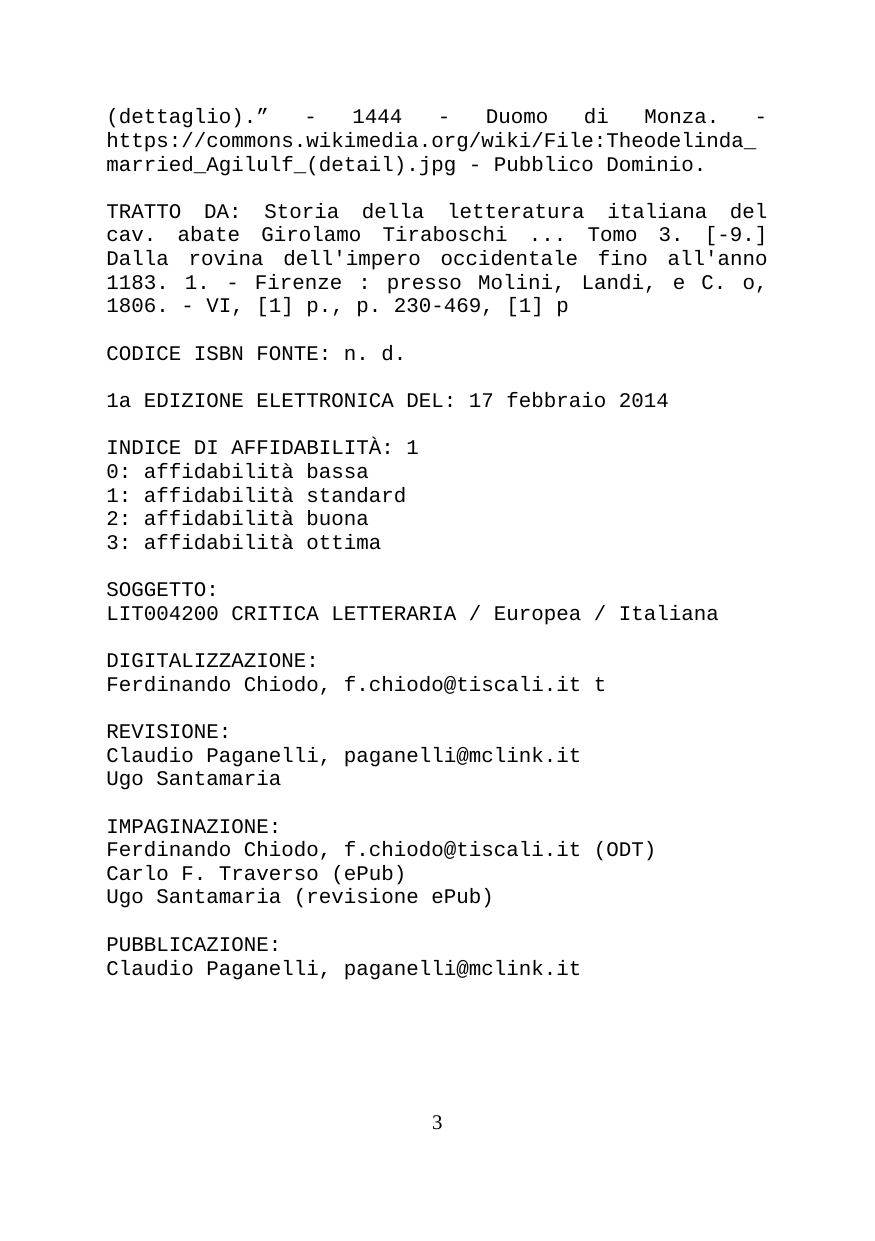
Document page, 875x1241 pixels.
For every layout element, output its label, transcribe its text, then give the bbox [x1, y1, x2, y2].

text 1: affidabilità standard [106, 484, 768, 508]
text LIT004200 CRITICA LETTERARIA / Europea / Italiana [106, 603, 768, 626]
text Ugo Santamaria [106, 768, 768, 792]
text PUBBLICAZIONE: [106, 934, 768, 957]
text Ferdinando Chiodo, f.chiodo@tiscali.it t [106, 674, 768, 697]
text Claudio Paganelli, paganelli@mclink.it [106, 957, 768, 981]
text 1a EDIZIONE ELETTRONICA DEL: 17 febbraio 2014 [106, 390, 768, 414]
text Ferdinando Chiodo, f.chiodo@tiscali.it (ODT) [106, 839, 768, 863]
text CODICE ISBN FONTE: n. d. [106, 343, 768, 366]
text (dettaglio).” - 1444 - Duomo di Monza. - https://commons.wikimedia.org/wiki/File:Theodelinda_married_Agilulf_(detail).jpg - Pubblico Dominio. [106, 106, 768, 177]
text TRATTO DA: Storia della letteratura italiana del cav. abate Girolamo Tiraboschi ... Tomo 3. [-9.] Dalla rovina dell'impero occidentale fino all'anno 1183. 1. - Firenze : presso Molini, Landi, e C. o, 1806. - VI, [1] p., p. 230-469, [1] p [106, 201, 768, 319]
text 0: affidabilità bassa [106, 461, 768, 484]
text Ugo Santamaria (revisione ePub) [106, 887, 768, 910]
text DIGITALIZZAZIONE: [106, 650, 768, 674]
text Claudio Paganelli, paganelli@mclink.it [106, 745, 768, 768]
text 2: affidabilità buona [106, 508, 768, 532]
text 3: affidabilità ottima [106, 532, 768, 556]
text Carlo F. Traverso (ePub) [106, 863, 768, 887]
text SOGGETTO: [106, 579, 768, 603]
text IMPAGINAZIONE: [106, 816, 768, 839]
text REVISIONE: [106, 721, 768, 745]
text INDICE DI AFFIDABILITÀ: 1 [106, 437, 768, 461]
